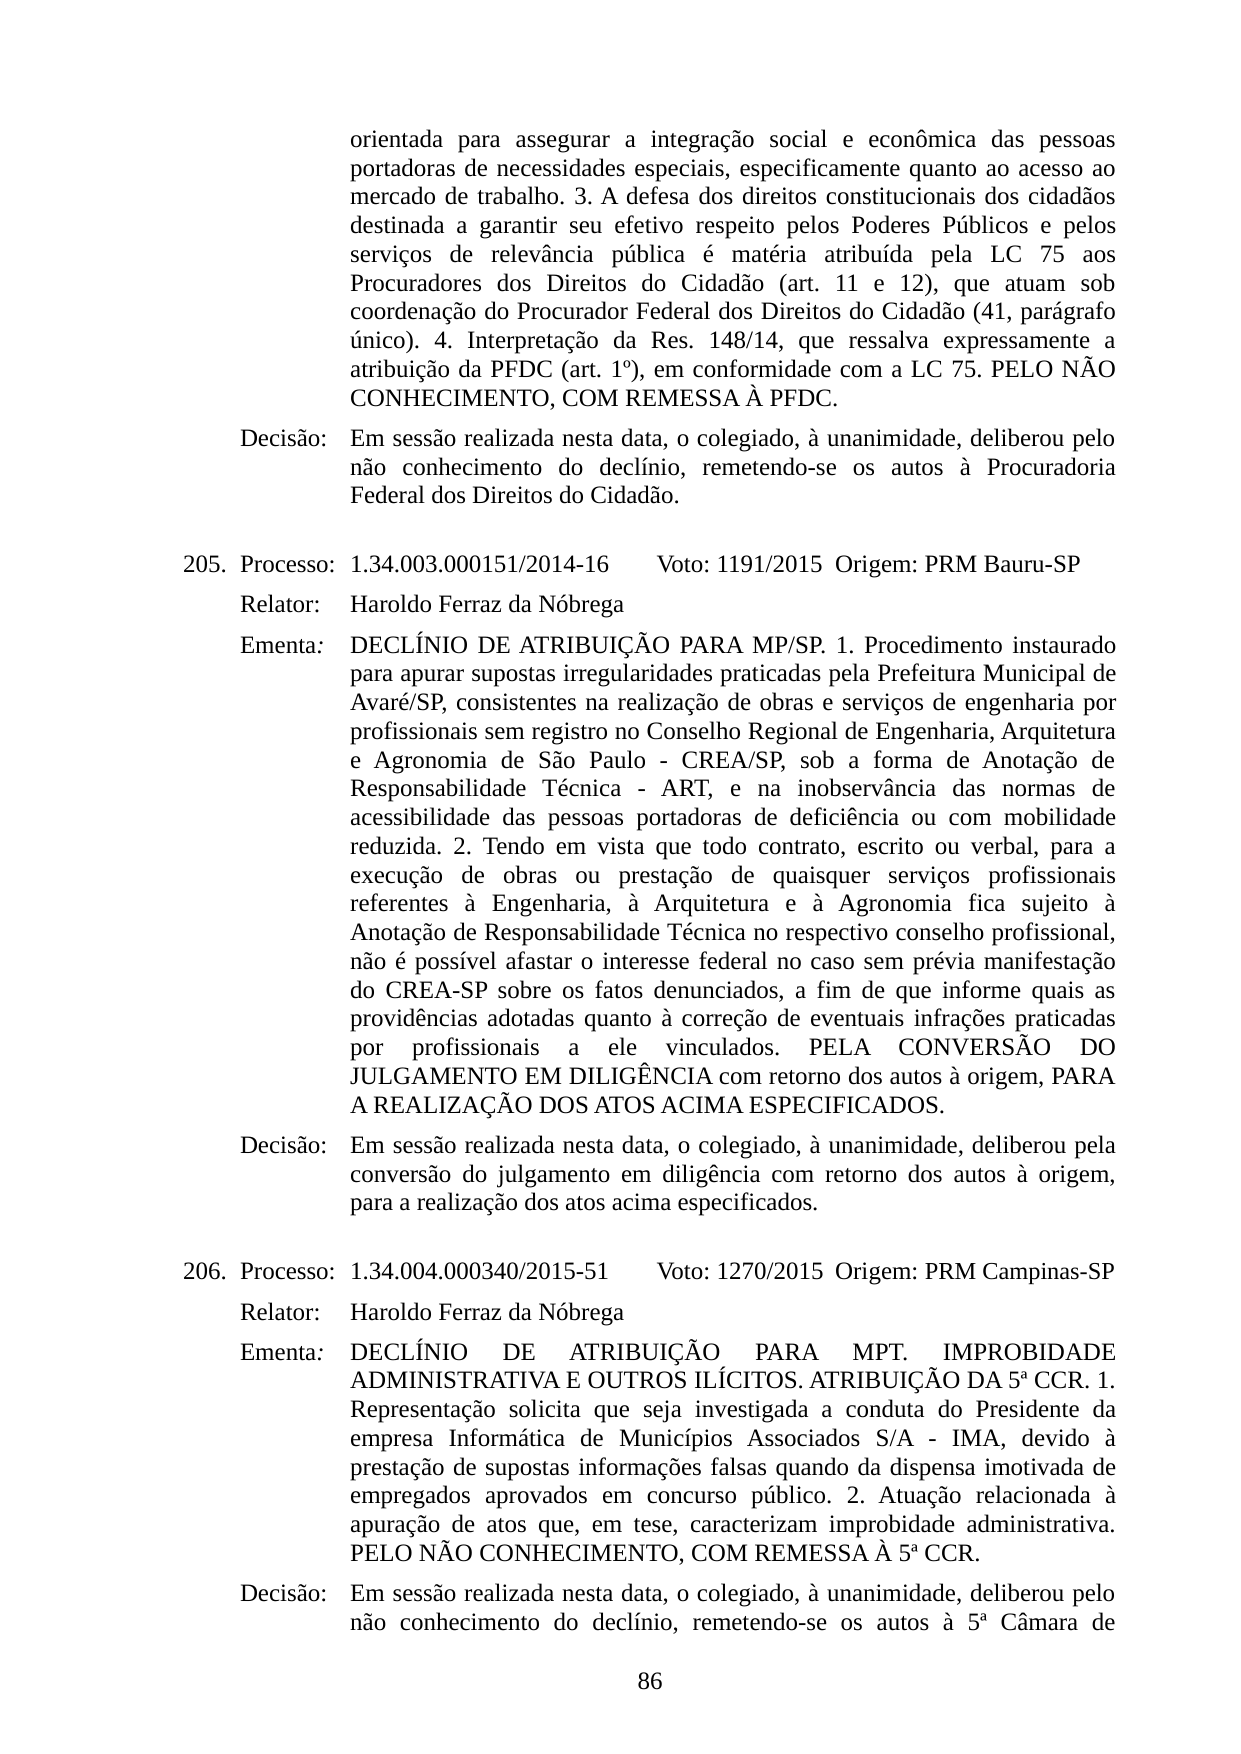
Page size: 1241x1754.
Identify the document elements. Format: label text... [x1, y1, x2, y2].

table_header Voto: 1191/2015 [651, 544, 829, 584]
table_header Origem: PRM Campinas-SP [829, 1251, 1122, 1291]
table_cell Decisão: [234, 417, 344, 515]
table_header Origem: PRM Bauru-SP [829, 544, 1122, 584]
table_cell [177, 1291, 234, 1331]
table_cell Decisão: [234, 1573, 344, 1641]
table_cell [177, 118, 234, 417]
table_cell Em sessão realizada nesta data, o colegiado, à unanimidade, deliberou pelo não conhecimento do declínio, remetendo-se os autos à 5ª Câmara de [344, 1573, 1122, 1641]
table_cell Ementa: [234, 624, 344, 1124]
table_cell [177, 624, 234, 1124]
table_header 206. [177, 1251, 234, 1291]
table_header Processo: [234, 544, 344, 584]
table_cell Decisão: [234, 1124, 344, 1222]
table_cell [177, 1331, 234, 1572]
table_header 205. [177, 544, 234, 584]
table_cell Relator: [234, 584, 344, 624]
table_header Processo: [234, 1251, 344, 1291]
table_header Voto: 1270/2015 [651, 1251, 829, 1291]
table_cell [177, 417, 234, 515]
table_cell Ementa: [234, 1331, 344, 1572]
table_cell DECLÍNIO DE ATRIBUIÇÃO PARA MPT. IMPROBIDADE ADMINISTRATIVA E OUTROS ILÍCITOS. ATRIBUIÇÃO DA 5ª CCR. 1. Representação solicita que seja investigada a conduta do Presidente da empresa Informática de Municípios Associados S/A - IMA, devido à prestação de supostas informações falsas quando da dispensa imotivada de empregados aprovados em concurso público. 2. Atuação relacionada à apuração de atos que, em tese, caracterizam improbidade administrativa. PELO NÃO CONHECIMENTO, COM REMESSA À 5ª CCR. [344, 1331, 1122, 1572]
table_cell Haroldo Ferraz da Nóbrega [344, 1291, 1122, 1331]
table_cell DECLÍNIO DE ATRIBUIÇÃO PARA MP/SP. 1. Procedimento instaurado para apurar supostas irregularidades praticadas pela Prefeitura Municipal de Avaré/SP, consistentes na realização de obras e serviços de engenharia por profissionais sem registro no Conselho Regional de Engenharia, Arquitetura e Agronomia de São Paulo - CREA/SP, sob a forma de Anotação de Responsabilidade Técnica - ART, e na inobservância das normas de acessibilidade das pessoas portadoras de deficiência ou com mobilidade reduzida. 2. Tendo em vista que todo contrato, escrito ou verbal, para a execução de obras ou prestação de quaisquer serviços profissionais referentes à Engenharia, à Arquitetura e à Agronomia fica sujeito à Anotação de Responsabilidade Técnica no respectivo conselho profissional, não é possível afastar o interesse federal no caso sem prévia manifestação do CREA-SP sobre os fatos denunciados, a fim de que informe quais as providências adotadas quanto à correção de eventuais infrações praticadas por profissionais a ele vinculados. PELA CONVERSÃO DO JULGAMENTO EM DILIGÊNCIA com retorno dos autos à origem, PARA A REALIZAÇÃO DOS ATOS ACIMA ESPECIFICADOS. [344, 624, 1122, 1124]
table_cell Relator: [234, 1291, 344, 1331]
table_cell Haroldo Ferraz da Nóbrega [344, 584, 1122, 624]
table_cell orientada para assegurar a integração social e econômica das pessoas portadoras de necessidades especiais, especificamente quanto ao acesso ao mercado de trabalho. 3. A defesa dos direitos constitucionais dos cidadãos destinada a garantir seu efetivo respeito pelos Poderes Públicos e pelos serviços de relevância pública é matéria atribuída pela LC 75 aos Procuradores dos Direitos do Cidadão (art. 11 e 12), que atuam sob coordenação do Procurador Federal dos Direitos do Cidadão (41, parágrafo único). 4. Interpretação da Res. 148/14, que ressalva expressamente a atribuição da PFDC (art. 1º), em conformidade com a LC 75. PELO NÃO CONHECIMENTO, COM REMESSA À PFDC. [344, 118, 1122, 417]
table_header 1.34.003.000151/2014-16 [344, 544, 651, 584]
table_cell [177, 1573, 234, 1641]
table_header 1.34.004.000340/2015-51 [344, 1251, 651, 1291]
table_cell [234, 118, 344, 417]
table_cell [177, 1124, 234, 1222]
table_cell Em sessão realizada nesta data, o colegiado, à unanimidade, deliberou pelo não conhecimento do declínio, remetendo-se os autos à Procuradoria Federal dos Direitos do Cidadão. [344, 417, 1122, 515]
table_cell Em sessão realizada nesta data, o colegiado, à unanimidade, deliberou pela conversão do julgamento em diligência com retorno dos autos à origem, para a realização dos atos acima especificados. [344, 1124, 1122, 1222]
table_cell [177, 584, 234, 624]
